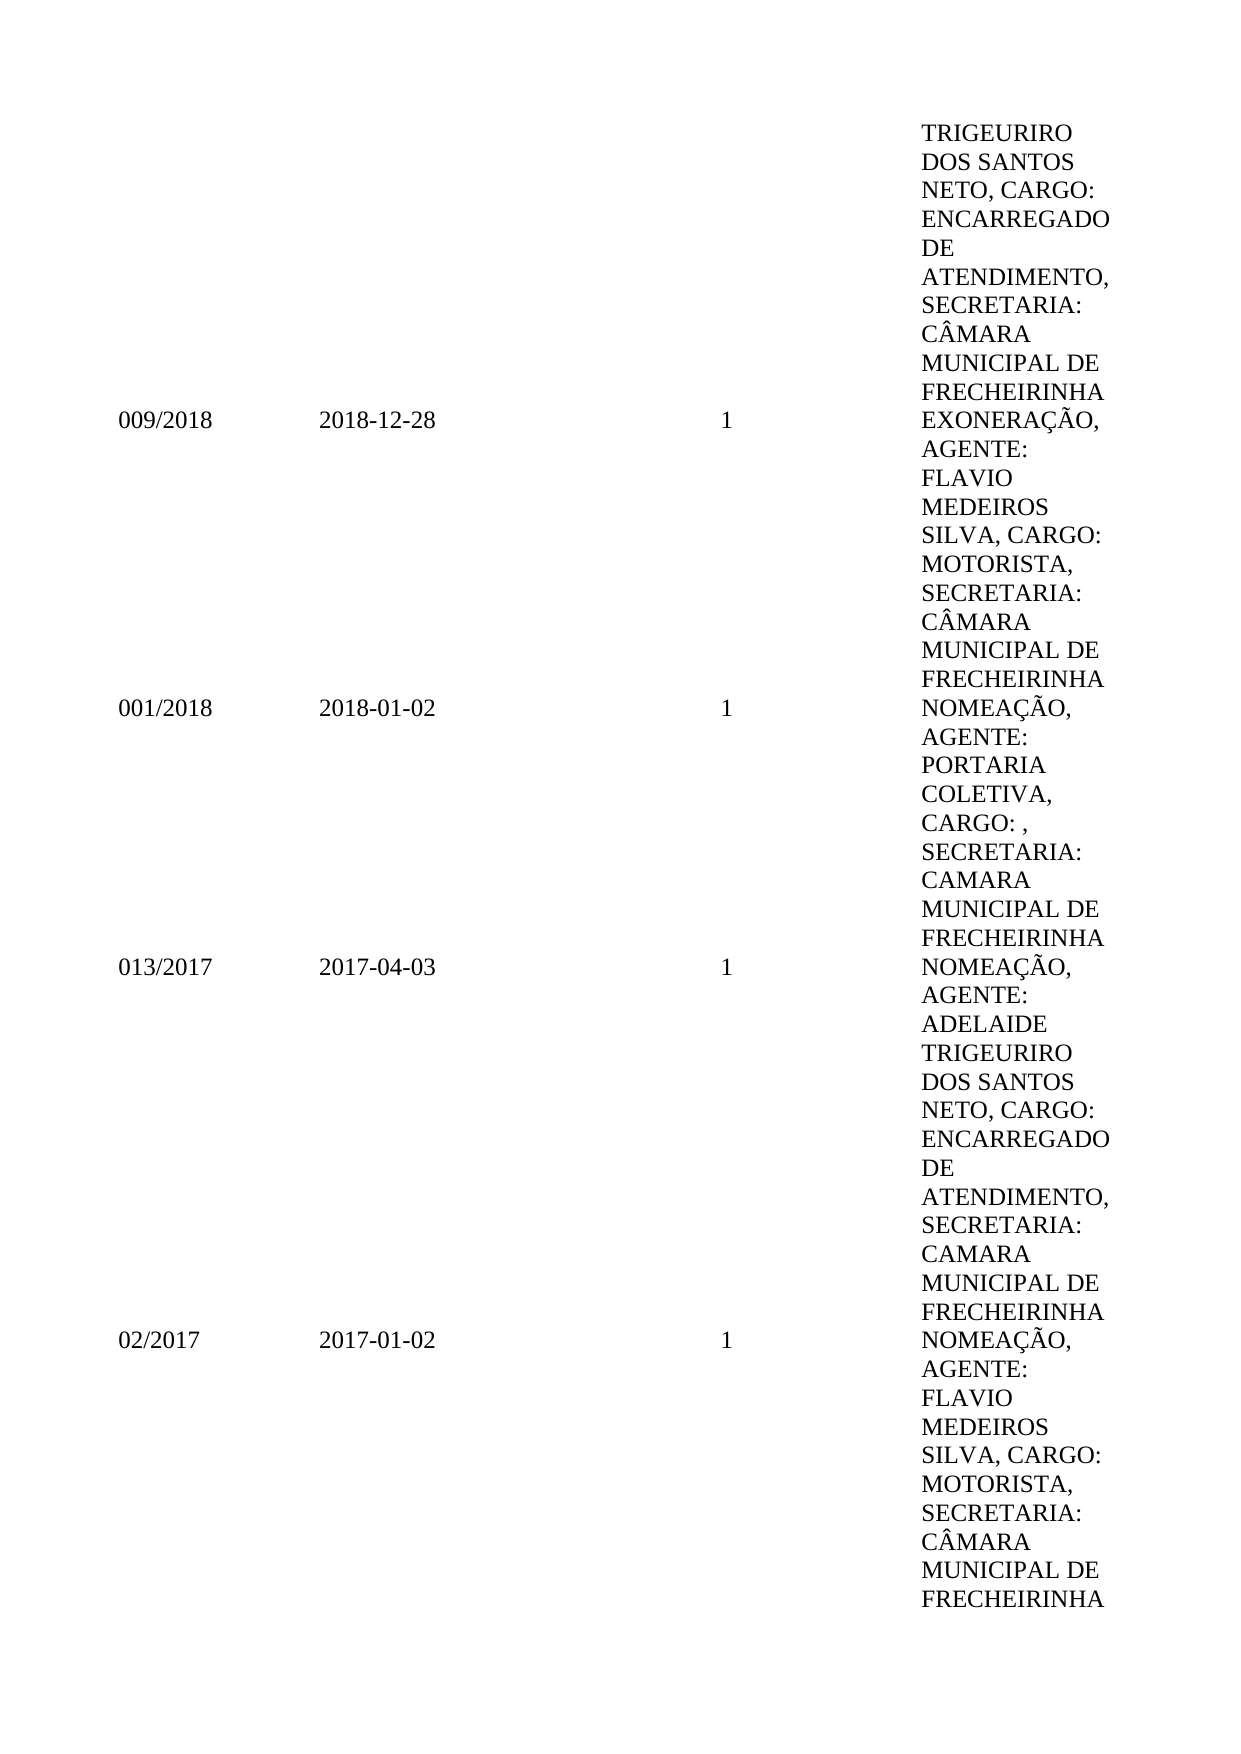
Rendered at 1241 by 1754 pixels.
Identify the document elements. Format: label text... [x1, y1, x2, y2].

table_cell 2018-01-02 [319, 693, 519, 952]
table_cell 2017-04-03 [319, 952, 519, 1326]
table_cell NOMEAÇÃO, AGENTE: PORTARIA COLETIVA, CARGO: , SECRETARIA: CAMARA MUNICIPAL DE FRECHEIRINHA [921, 693, 1122, 952]
table_cell [520, 118, 720, 406]
table_cell 009/2018 [118, 406, 319, 693]
table_cell 2018-12-28 [319, 406, 519, 693]
table_cell NOMEAÇÃO, AGENTE: ADELAIDE TRIGEURIRO DOS SANTOS NETO, CARGO: ENCARREGADO DE ATENDIMENTO, SECRETARIA: CAMARA MUNICIPAL DE FRECHEIRINHA [921, 952, 1122, 1326]
table_cell [520, 406, 720, 693]
table_cell [520, 1326, 720, 1613]
table_cell 02/2017 [118, 1326, 319, 1613]
table_cell [520, 952, 720, 1326]
table_cell 013/2017 [118, 952, 319, 1326]
table_cell 1 [720, 406, 921, 693]
table_cell 1 [720, 1326, 921, 1613]
table_cell EXONERAÇÃO, AGENTE: FLAVIO MEDEIROS SILVA, CARGO: MOTORISTA, SECRETARIA: CÂMARA MUNICIPAL DE FRECHEIRINHA [921, 406, 1122, 693]
table_cell NOMEAÇÃO, AGENTE: FLAVIO MEDEIROS SILVA, CARGO: MOTORISTA, SECRETARIA: CÂMARA MUNICIPAL DE FRECHEIRINHA [921, 1326, 1122, 1613]
table_cell [319, 118, 519, 406]
table_cell TRIGEURIRO DOS SANTOS NETO, CARGO: ENCARREGADO DE ATENDIMENTO, SECRETARIA: CÂMARA MUNICIPAL DE FRECHEIRINHA [921, 118, 1122, 406]
table_cell 2017-01-02 [319, 1326, 519, 1613]
table_cell 1 [720, 952, 921, 1326]
table_cell 1 [720, 693, 921, 952]
table_cell [720, 118, 921, 406]
table_cell [520, 693, 720, 952]
table_cell [118, 118, 319, 406]
table_cell 001/2018 [118, 693, 319, 952]
